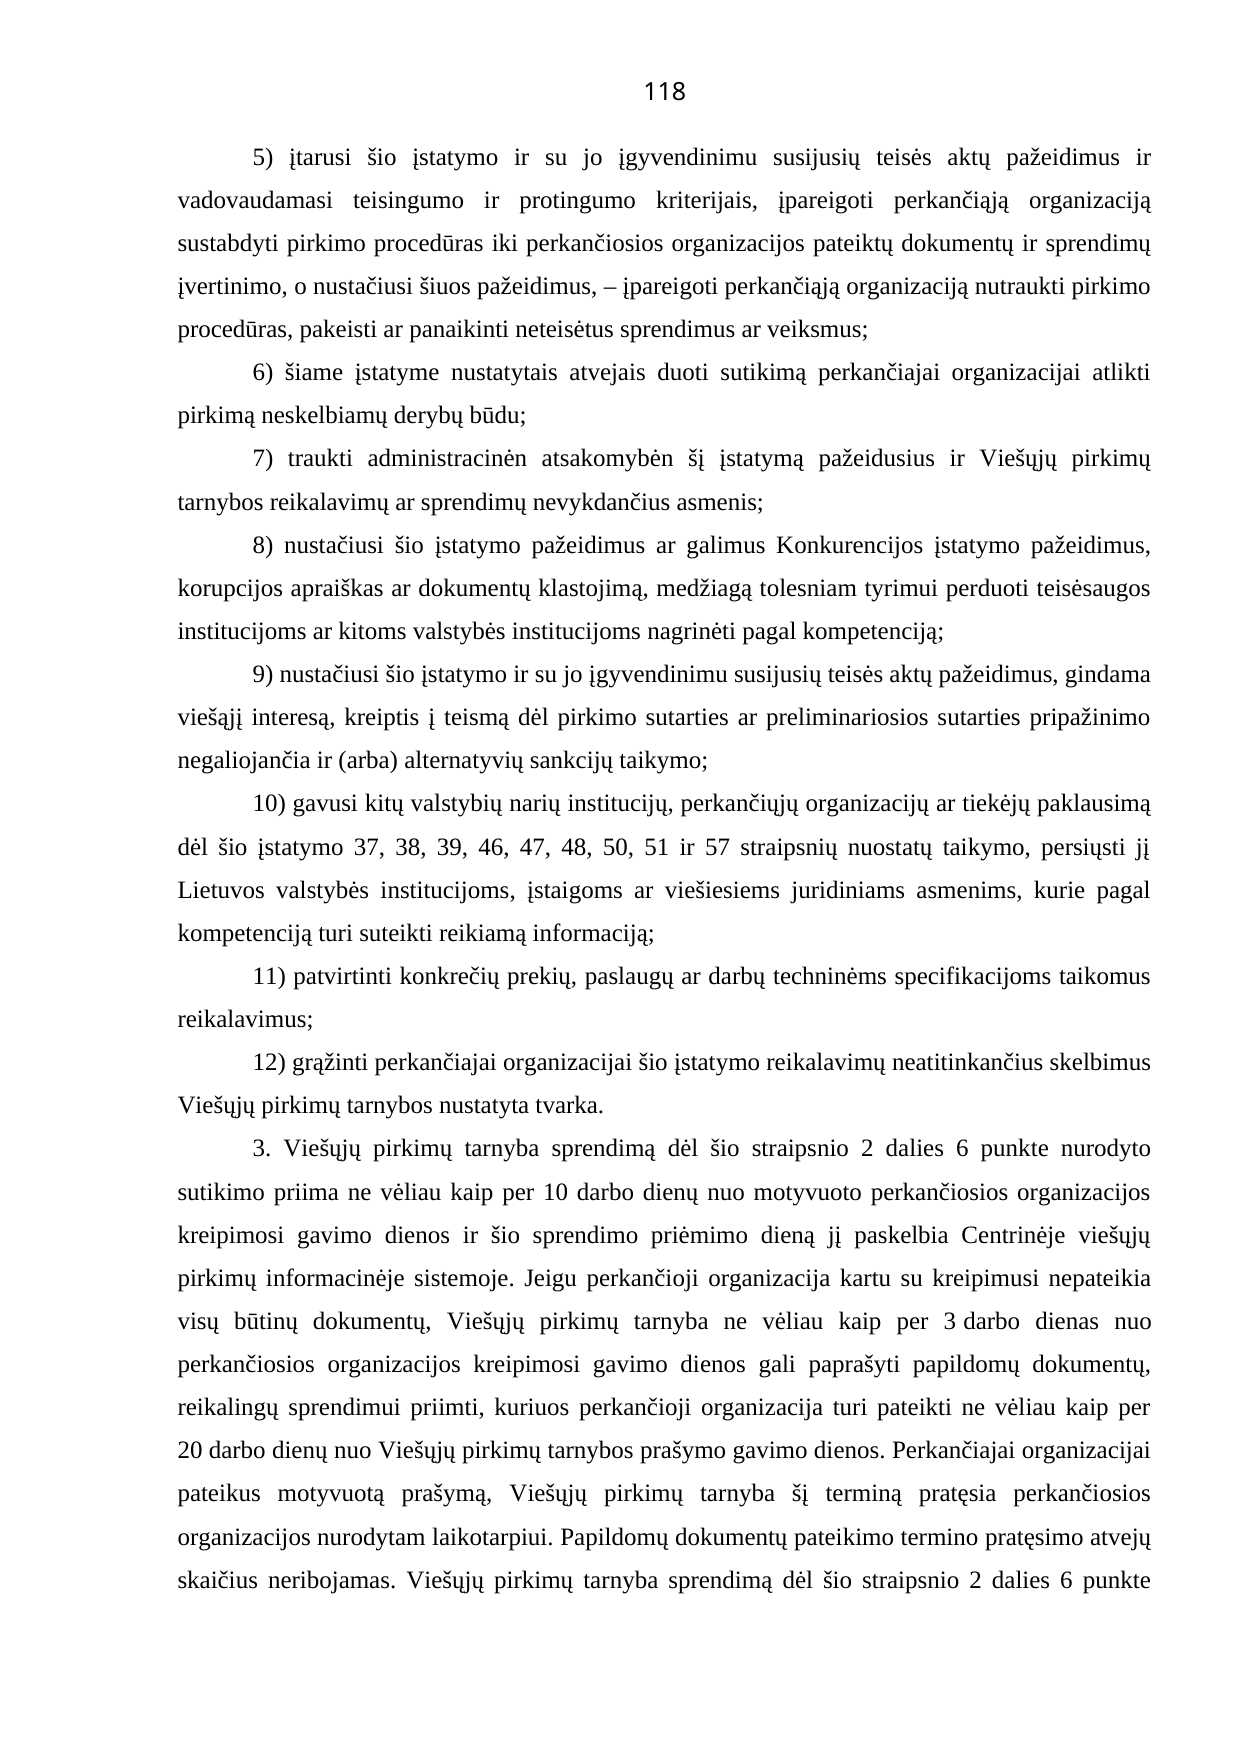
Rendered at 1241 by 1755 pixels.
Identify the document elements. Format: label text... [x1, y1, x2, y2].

text 5) įtarusi šio įstatymo ir su jo įgyvendinimu susijusių teisės aktų pažeidimus ir vadovaudamasi teisingumo ir protingumo kriterijais, įpareigoti perkančiąją organizaciją sustabdyti pirkimo procedūras iki perkančiosios organizacijos pateiktų dokumentų ir sprendimų įvertinimo, o nustačiusi šiuos pažeidimus, – įpareigoti perkančiąją organizaciją nutraukti pirkimo procedūras, pakeisti ar panaikinti neteisėtus sprendimus ar veiksmus; [177, 142, 1152, 343]
text 8) nustačiusi šio įstatymo pažeidimus ar galimus Konkurencijos įstatymo pažeidimus, korupcijos apraiškas ar dokumentų klastojimą, medžiagą tolesniam tyrimui perduoti teisėsaugos institucijoms ar kitoms valstybės institucijoms nagrinėti pagal kompetenciją; [177, 530, 1152, 645]
text 11) patvirtinti konkrečių prekių, paslaugų ar darbų techninėms specifikacijoms taikomus reikalavimus; [177, 961, 1152, 1033]
text 3. Viešųjų pirkimų tarnyba sprendimą dėl šio straipsnio 2 dalies 6 punkte nurodyto sutikimo priima ne vėliau kaip per 10 darbo dienų nuo motyvuoto perkančiosios organizacijos kreipimosi gavimo dienos ir šio sprendimo priėmimo dieną jį paskelbia Centrinėje viešųjų pirkimų informacinėje sistemoje. Jeigu perkančioji organizacija kartu su kreipimusi nepateikia visų būtinų dokumentų, Viešųjų pirkimų tarnyba ne vėliau kaip per 3 darbo dienas nuo perkančiosios organizacijos kreipimosi gavimo dienos gali paprašyti papildomų dokumentų, reikalingų sprendimui priimti, kuriuos perkančioji organizacija turi pateikti ne vėliau kaip per 20 darbo dienų nuo Viešųjų pirkimų tarnybos prašymo gavimo dienos. Perkančiajai organizacijai pateikus motyvuotą prašymą, Viešųjų pirkimų tarnyba šį terminą pratęsia perkančiosios organizacijos nurodytam laikotarpiui. Papildomų dokumentų pateikimo termino pratęsimo atvejų skaičius neribojamas. Viešųjų pirkimų tarnyba sprendimą dėl šio straipsnio 2 dalies 6 punkte [177, 1133, 1152, 1593]
text 12) grąžinti perkančiajai organizacijai šio įstatymo reikalavimų neatitinkančius skelbimus Viešųjų pirkimų tarnybos nustatyta tvarka. [177, 1047, 1152, 1119]
text 10) gavusi kitų valstybių narių institucijų, perkančiųjų organizacijų ar tiekėjų paklausimą dėl šio įstatymo 37, 38, 39, 46, 47, 48, 50, 51 ir 57 straipsnių nuostatų taikymo, persiųsti jį Lietuvos valstybės institucijoms, įstaigoms ar viešiesiems juridiniams asmenims, kurie pagal kompetenciją turi suteikti reikiamą informaciją; [177, 788, 1152, 947]
text 9) nustačiusi šio įstatymo ir su jo įgyvendinimu susijusių teisės aktų pažeidimus, gindama viešąjį interesą, kreiptis į teismą dėl pirkimo sutarties ar preliminariosios sutarties pripažinimo negaliojančia ir (arba) alternatyvių sankcijų taikymo; [177, 659, 1152, 774]
text 6) šiame įstatyme nustatytais atvejais duoti sutikimą perkančiajai organizacijai atlikti pirkimą neskelbiamų derybų būdu; [177, 357, 1152, 429]
text 7) traukti administracinėn atsakomybėn šį įstatymą pažeidusius ir Viešųjų pirkimų tarnybos reikalavimų ar sprendimų nevykdančius asmenis; [177, 443, 1152, 515]
